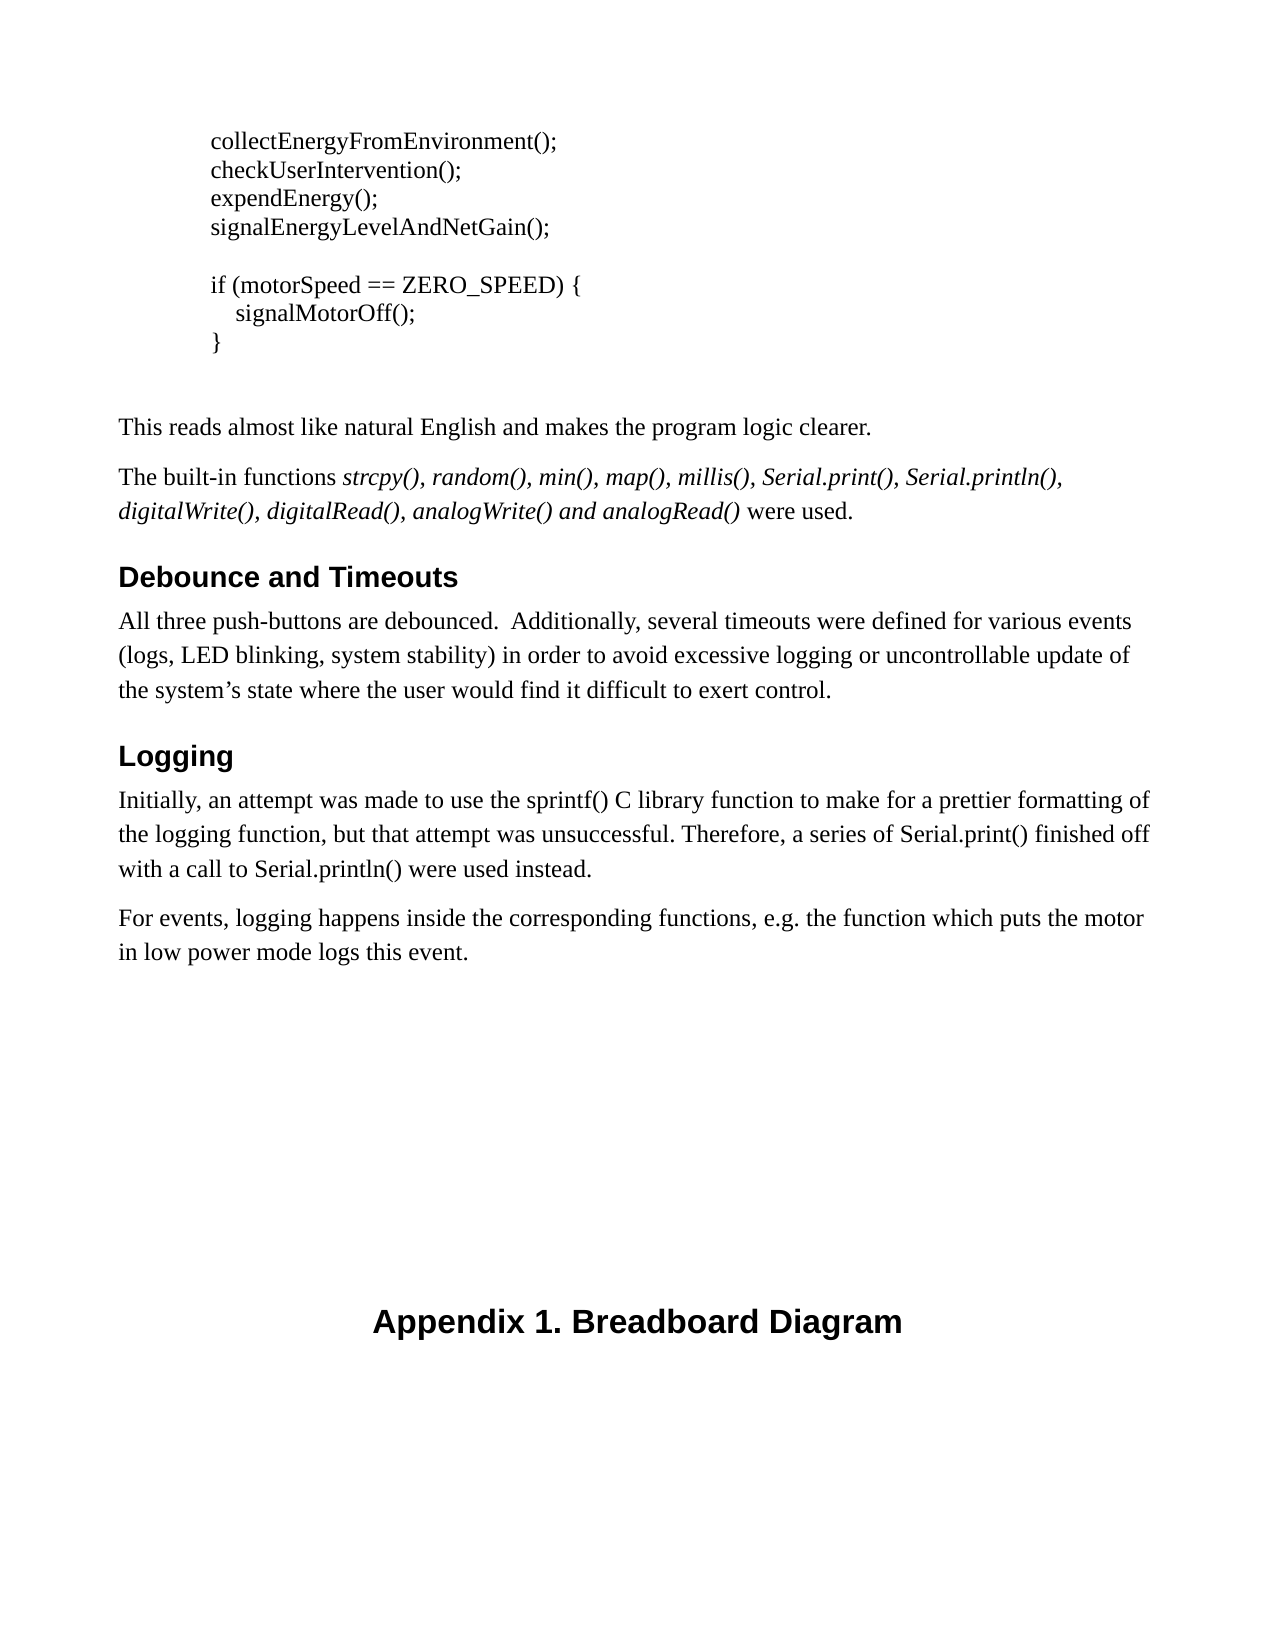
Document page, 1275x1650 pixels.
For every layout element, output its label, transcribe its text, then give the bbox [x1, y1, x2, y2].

text The built-in functions strcpy(), random(), min(), map(), millis(), Serial.print(), Serial.println(), digitalWrite(), digitalRead(), analogWrite() and analogRead() were used. [118, 462, 1157, 525]
subtitle Appendix 1. Breadboard Diagram [118, 1302, 1157, 1340]
subtitle Logging [118, 738, 1157, 772]
text This reads almost like natural English and makes the program logic clearer. [118, 412, 1157, 441]
text Initially, an attempt was made to use the sprintf() C library function to make for a prettier formatting of the logging function, but that attempt was unsuccessful. Therefore, a series of Serial.print() finished off with a call to Serial.println() were used instead. [118, 785, 1157, 882]
text All three push-buttons are debounced. Additionally, several timeouts were defined for various events (logs, LED blinking, system stability) in order to avoid excessive logging or uncontrollable update of the system’s state where the user would find it difficult to exert control. [118, 606, 1157, 704]
subtitle Debounce and Timeouts [118, 560, 1157, 593]
text For events, logging happens inside the corresponding functions, e.g. the function which puts the motor in low power mode logs this event. [118, 903, 1157, 966]
